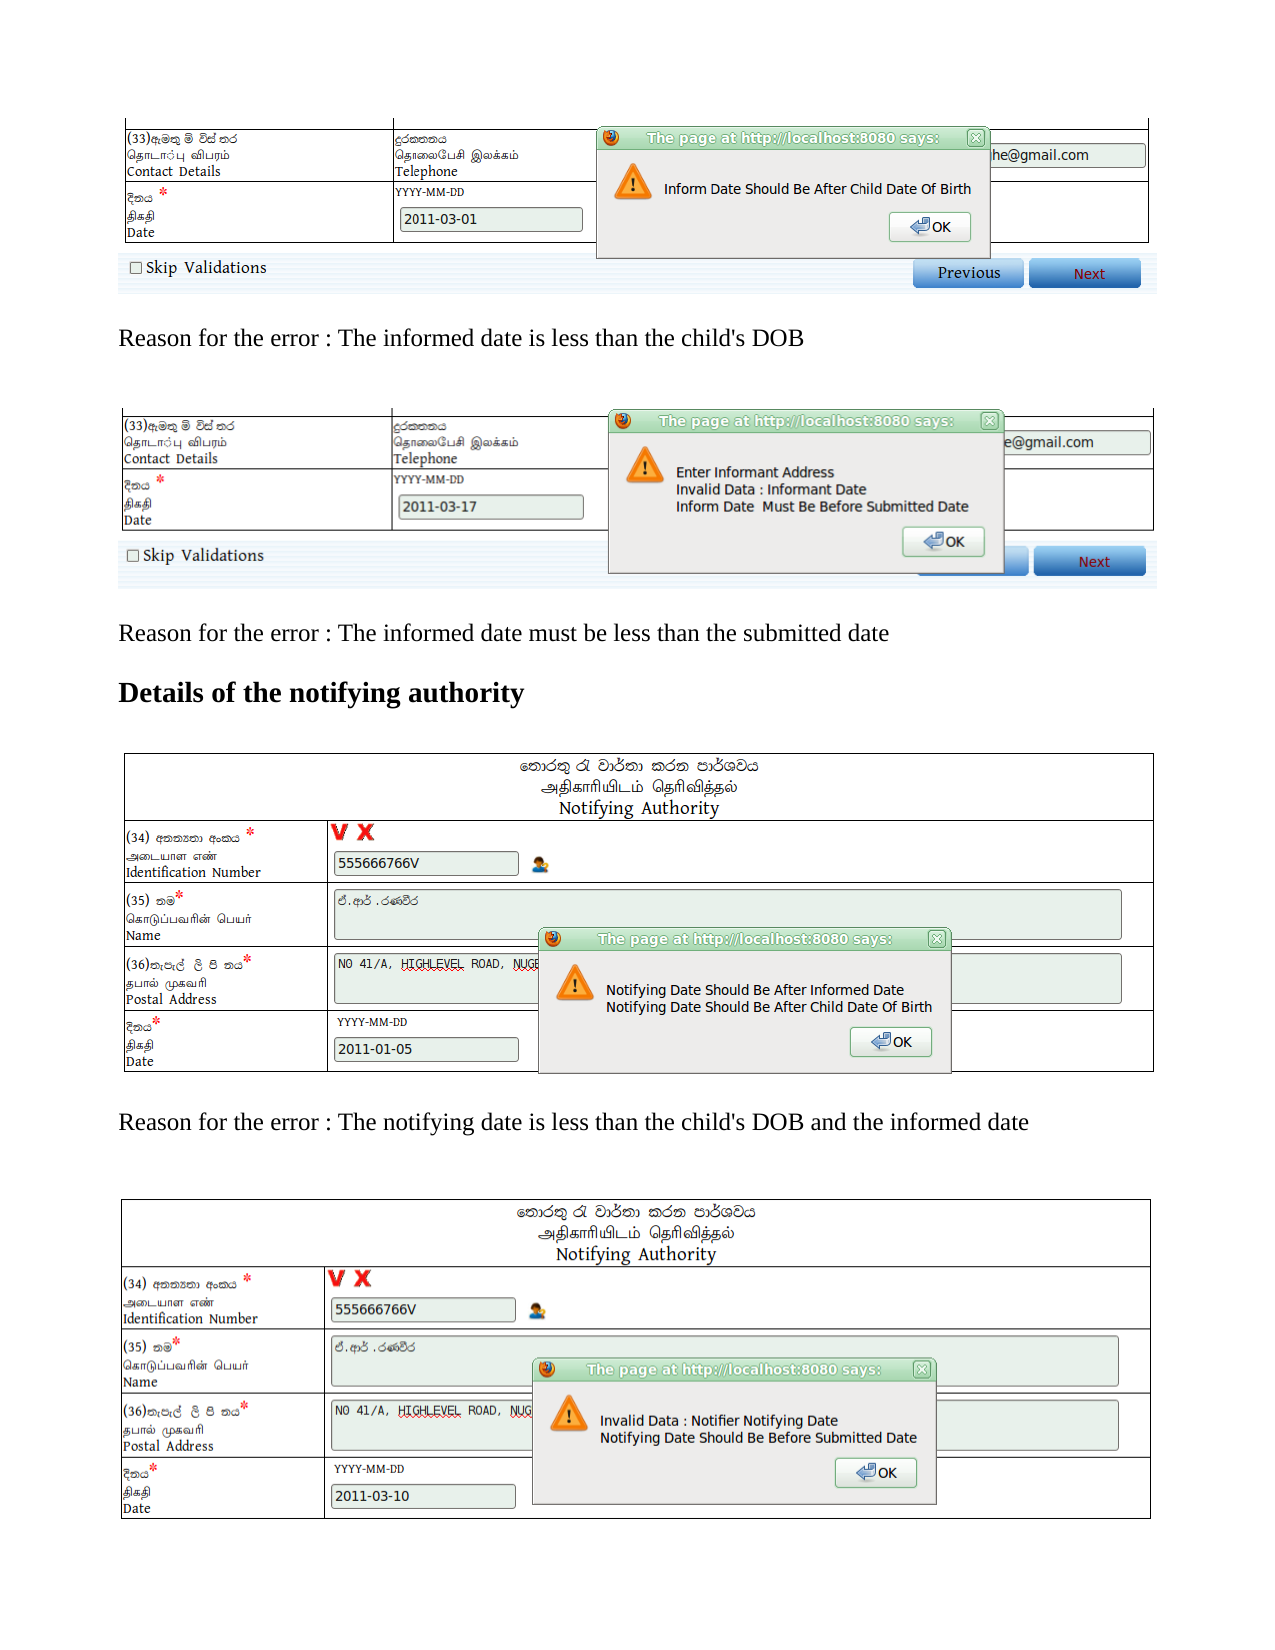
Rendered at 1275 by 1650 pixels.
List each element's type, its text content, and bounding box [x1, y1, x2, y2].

text Reason for the error : The notifying date is less than the child's DOB and the informed date [118, 1107, 1157, 1136]
text Reason for the error : The informed date must be less than the submitted date [118, 618, 1157, 647]
picture [118, 1193, 1157, 1525]
picture [118, 750, 1157, 1079]
text Reason for the error : The informed date is less than the child's DOB [118, 323, 1157, 351]
picture [118, 408, 1157, 589]
text Details of the notifying authority [118, 675, 1157, 709]
picture [118, 118, 1157, 294]
